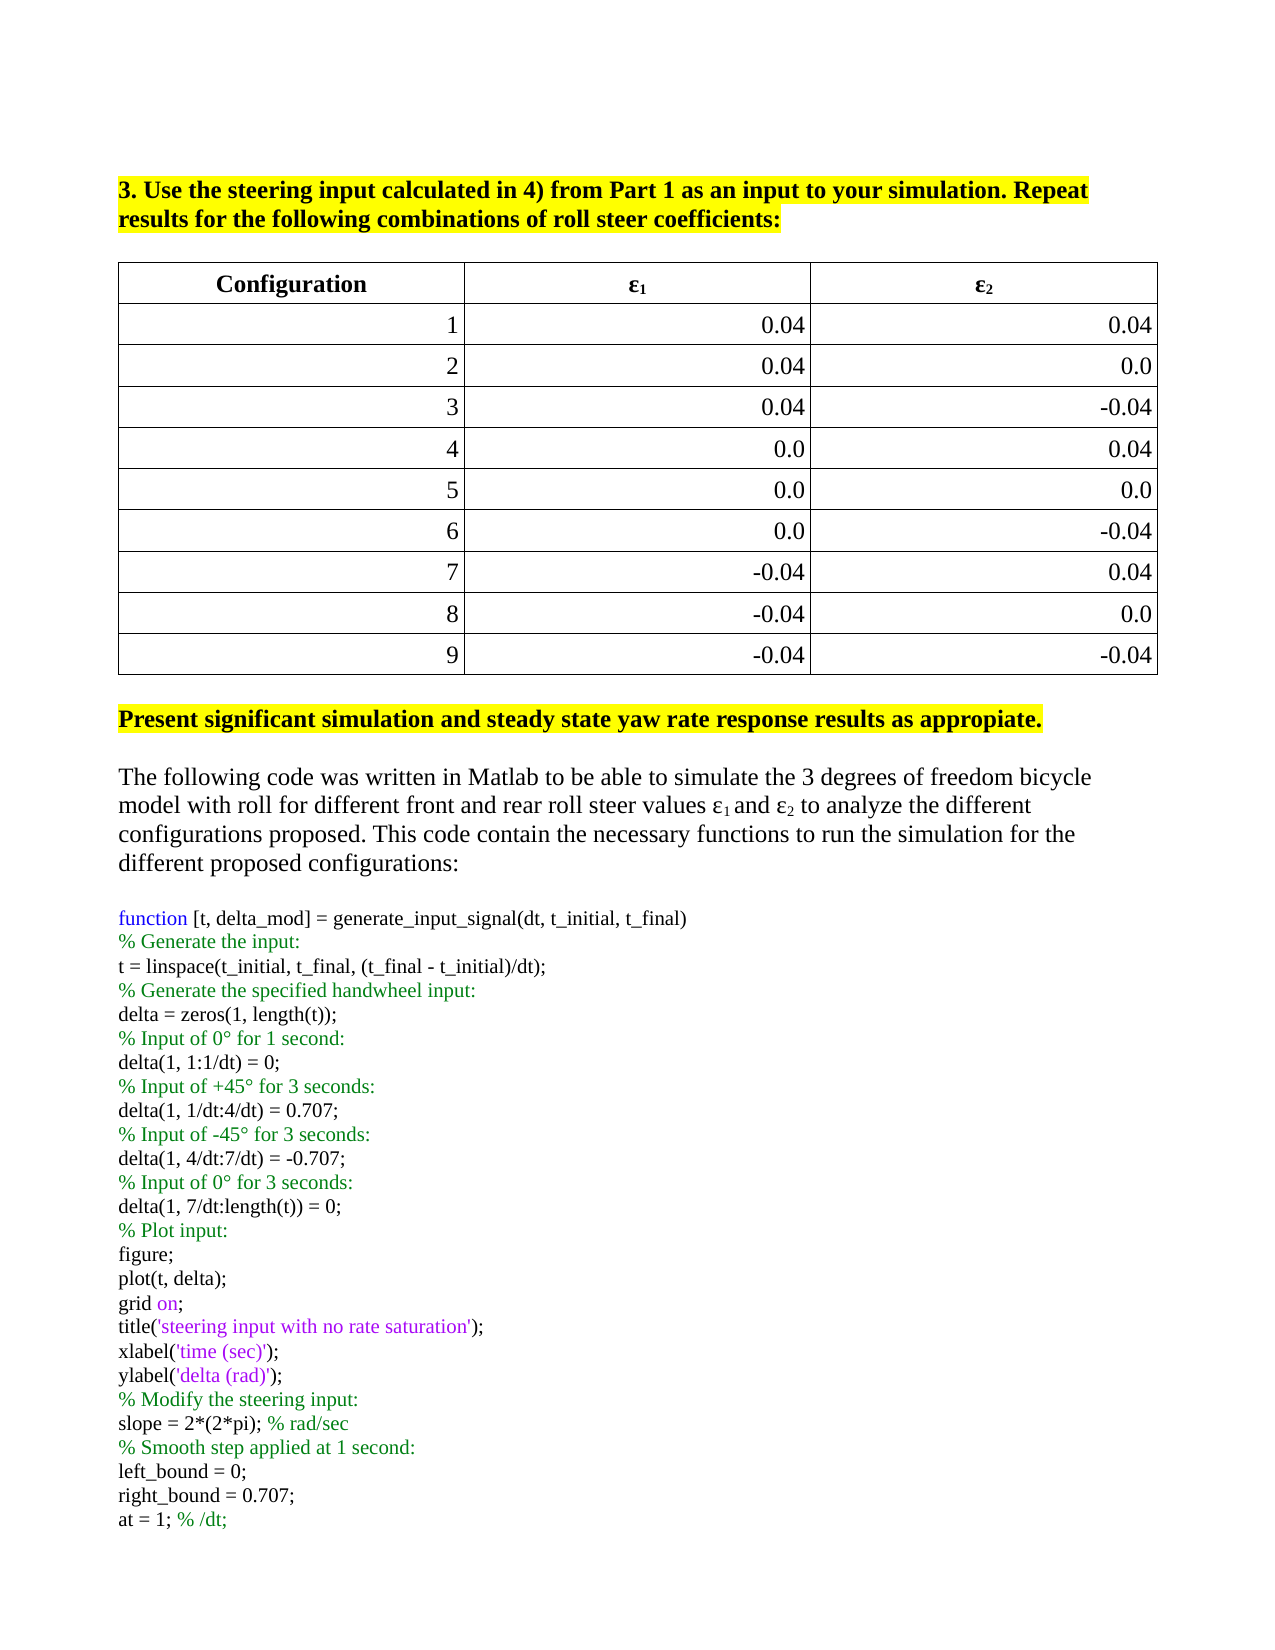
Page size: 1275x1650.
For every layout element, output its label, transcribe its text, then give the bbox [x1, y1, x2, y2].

text The following code was written in Matlab to be able to simulate the 3 degrees of freedom bicycle model with roll for different front and rear roll steer values ε1 and ε2 to analyze the different configurations proposed. This code contain the necessary functions to run the simulation for the different proposed configurations: [118, 762, 1157, 877]
table_cell 7 [119, 552, 464, 592]
table_cell -0.04 [811, 387, 1157, 427]
table_cell 1 [119, 304, 464, 344]
text % Plot input: [118, 1218, 1157, 1242]
text delta(1, 4/dt:7/dt) = -0.707; [118, 1146, 1157, 1170]
text delta(1, 1/dt:4/dt) = 0.707; [118, 1098, 1157, 1122]
text % Input of -45° for 3 seconds: [118, 1122, 1157, 1146]
table_header ε1 [465, 263, 810, 303]
text grid on; [118, 1290, 1157, 1314]
text right_bound = 0.707; [118, 1483, 1157, 1507]
table_cell 0.0 [465, 510, 810, 551]
table_cell -0.04 [811, 510, 1157, 551]
table_cell 0.04 [465, 345, 810, 386]
table_cell 0.0 [465, 428, 810, 468]
table_cell 0.04 [811, 428, 1157, 468]
text delta = zeros(1, length(t)); [118, 1002, 1157, 1026]
table_cell 5 [119, 469, 464, 509]
table_cell 0.0 [811, 593, 1157, 633]
text delta(1, 1:1/dt) = 0; [118, 1050, 1157, 1074]
text at = 1; % /dt; [118, 1507, 1157, 1531]
table_header Configuration [119, 263, 464, 303]
text delta(1, 7/dt:length(t)) = 0; [118, 1194, 1157, 1218]
text ylabel('delta (rad)'); [118, 1363, 1157, 1387]
table_cell -0.04 [465, 593, 810, 633]
table_cell 0.0 [811, 469, 1157, 509]
text % Input of 0° for 3 seconds: [118, 1170, 1157, 1194]
text Present significant simulation and steady state yaw rate response results as appropiate. [118, 704, 1157, 733]
table_cell 0.0 [465, 469, 810, 509]
text title('steering input with no rate saturation'); [118, 1314, 1157, 1338]
text t = linspace(t_initial, t_final, (t_final - t_initial)/dt); [118, 953, 1157, 978]
text function [t, delta_mod] = generate_input_signal(dt, t_initial, t_final) [118, 905, 1157, 929]
text xlabel('time (sec)'); [118, 1338, 1157, 1363]
text % Modify the steering input: [118, 1387, 1157, 1411]
table_cell 0.04 [465, 387, 810, 427]
text % Smooth step applied at 1 second: [118, 1435, 1157, 1459]
text figure; [118, 1242, 1157, 1266]
table_cell 9 [119, 634, 464, 674]
table_cell 0.04 [811, 304, 1157, 344]
table_cell 8 [119, 593, 464, 633]
table_cell 2 [119, 345, 464, 386]
table_cell 0.04 [811, 552, 1157, 592]
text left_bound = 0; [118, 1459, 1157, 1483]
table_cell -0.04 [465, 552, 810, 592]
table_cell 6 [119, 510, 464, 551]
table_cell 4 [119, 428, 464, 468]
table_cell -0.04 [811, 634, 1157, 674]
text % Input of +45° for 3 seconds: [118, 1074, 1157, 1098]
text % Generate the specified handwheel input: [118, 978, 1157, 1002]
table_cell 0.0 [811, 345, 1157, 386]
table_cell 3 [119, 387, 464, 427]
text % Input of 0° for 1 second: [118, 1026, 1157, 1050]
text slope = 2*(2*pi); % rad/sec [118, 1411, 1157, 1435]
table_header ε2 [811, 263, 1157, 303]
text plot(t, delta); [118, 1266, 1157, 1290]
text 3. Use the steering input calculated in 4) from Part 1 as an input to your simulation. Repeat results for the following combinations of roll steer coefficients: [118, 176, 1157, 233]
table_cell 0.04 [465, 304, 810, 344]
text % Generate the input: [118, 929, 1157, 953]
table_cell -0.04 [465, 634, 810, 674]
